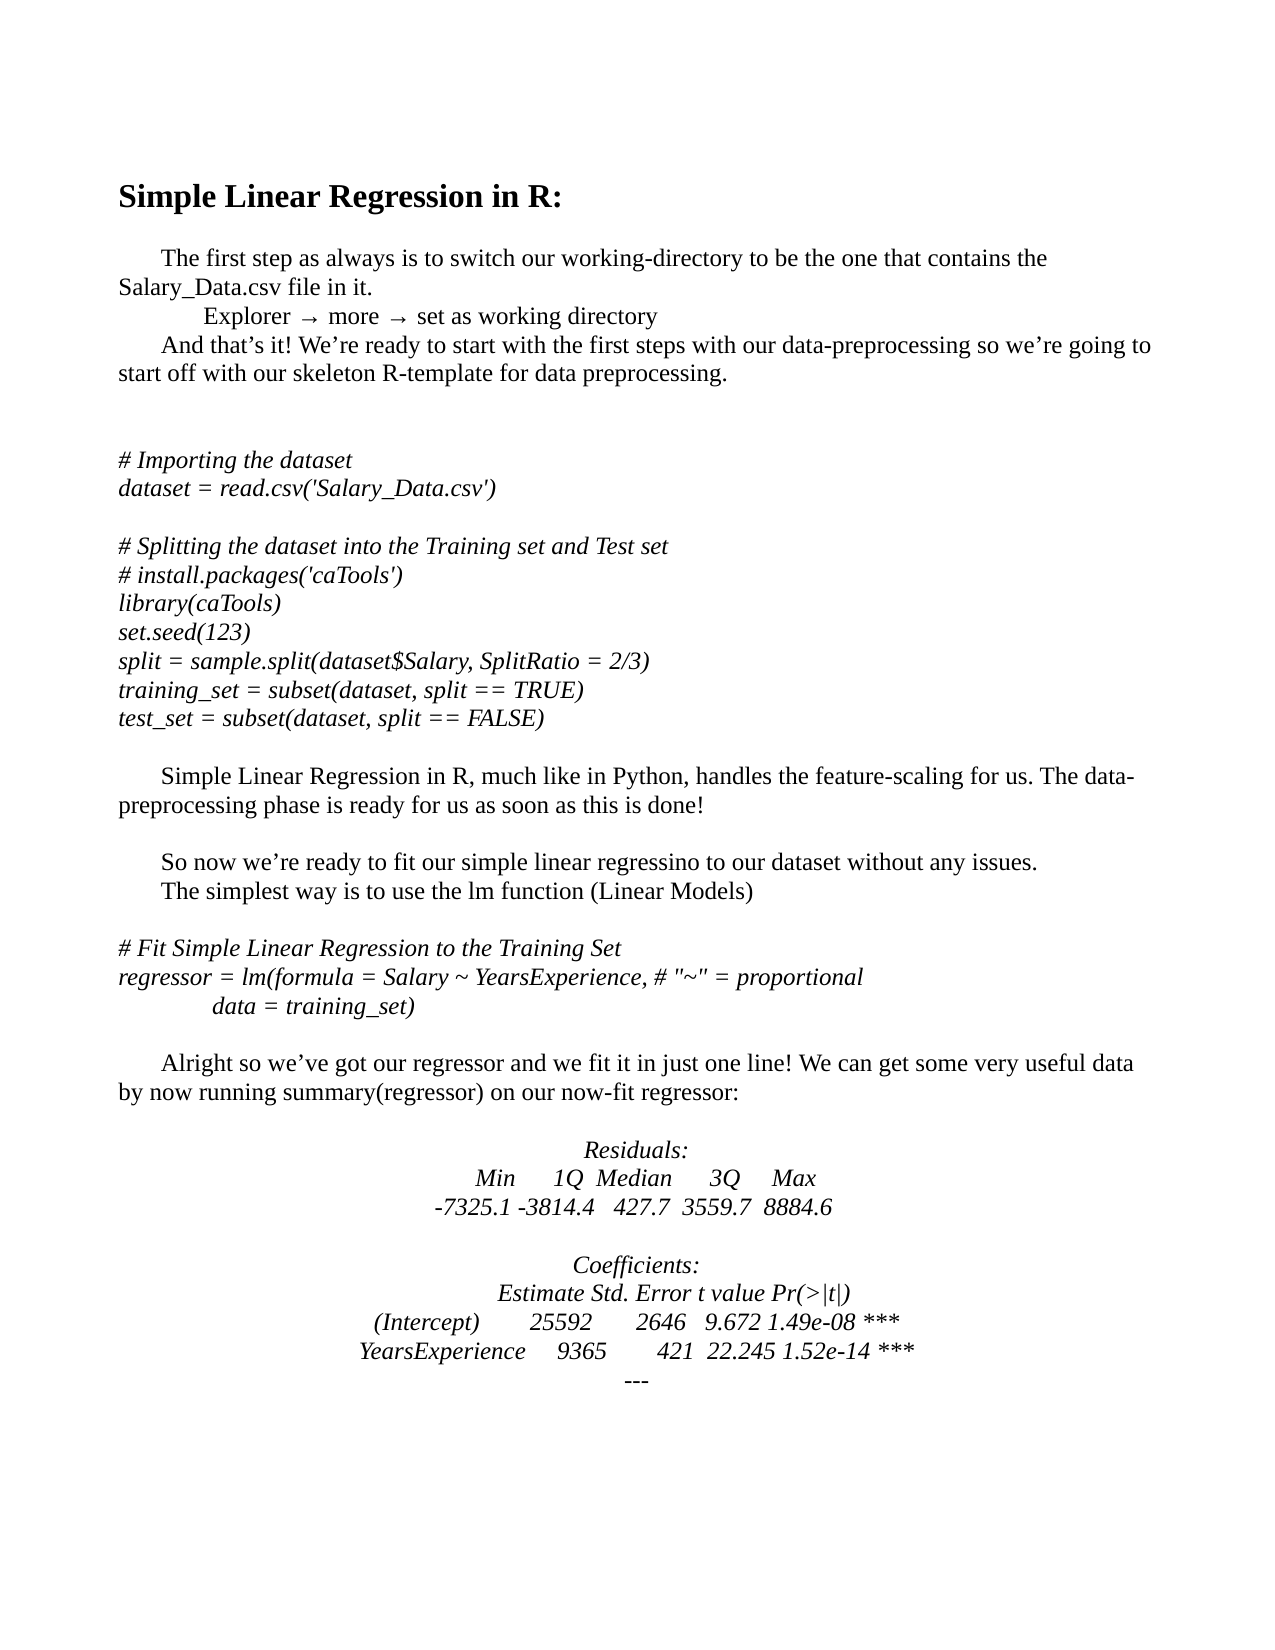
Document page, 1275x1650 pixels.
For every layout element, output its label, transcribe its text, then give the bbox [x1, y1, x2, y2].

text --- [118, 1365, 1157, 1393]
text Estimate Std. Error t value Pr(>|t|) [118, 1278, 1157, 1307]
text set.seed(123) [118, 617, 1157, 646]
text Residuals: [118, 1135, 1157, 1163]
text # Fit Simple Linear Regression to the Training Set [118, 933, 1157, 962]
text library(caTools) [118, 588, 1157, 617]
text training_set = subset(dataset, split == TRUE) [118, 675, 1157, 703]
text -7325.1 -3814.4 427.7 3559.7 8884.6 [118, 1192, 1157, 1221]
text And that’s it! We’re ready to start with the first steps with our data-preprocessing so we’re going to start off with our skeleton R-template for data preprocessing. [118, 330, 1157, 387]
text # install.packages('caTools') [118, 560, 1157, 588]
text Min 1Q Median 3Q Max [118, 1163, 1157, 1192]
text Simple Linear Regression in R, much like in Python, handles the feature-scaling for us. The data-preprocessing phase is ready for us as soon as this is done! [118, 761, 1157, 818]
text So now we’re ready to fit our simple linear regressino to our dataset without any issues. [118, 847, 1157, 876]
text Alright so we’ve got our regressor and we fit it in just one line! We can get some very useful data by now running summary(regressor) on our now-fit regressor: [118, 1048, 1157, 1106]
text # Importing the dataset [118, 445, 1157, 473]
text # Splitting the dataset into the Training set and Test set [118, 531, 1157, 560]
text YearsExperience 9365 421 22.245 1.52e-14 *** [118, 1336, 1157, 1365]
text Simple Linear Regression in R: [118, 176, 1157, 215]
text split = sample.split(dataset$Salary, SplitRatio = 2/3) [118, 646, 1157, 675]
text regressor = lm(formula = Salary ~ YearsExperience, # "~" = proportional [118, 962, 1157, 991]
text Explorer → more → set as working directory [118, 301, 1157, 330]
text test_set = subset(dataset, split == FALSE) [118, 703, 1157, 732]
text The simplest way is to use the lm function (Linear Models) [118, 876, 1157, 905]
text data = training_set) [118, 991, 1157, 1020]
text (Intercept) 25592 2646 9.672 1.49e-08 *** [118, 1307, 1157, 1336]
text Coefficients: [118, 1250, 1157, 1278]
text The first step as always is to switch our working-directory to be the one that contains the Salary_Data.csv file in it. [118, 243, 1157, 301]
text dataset = read.csv('Salary_Data.csv') [118, 473, 1157, 502]
